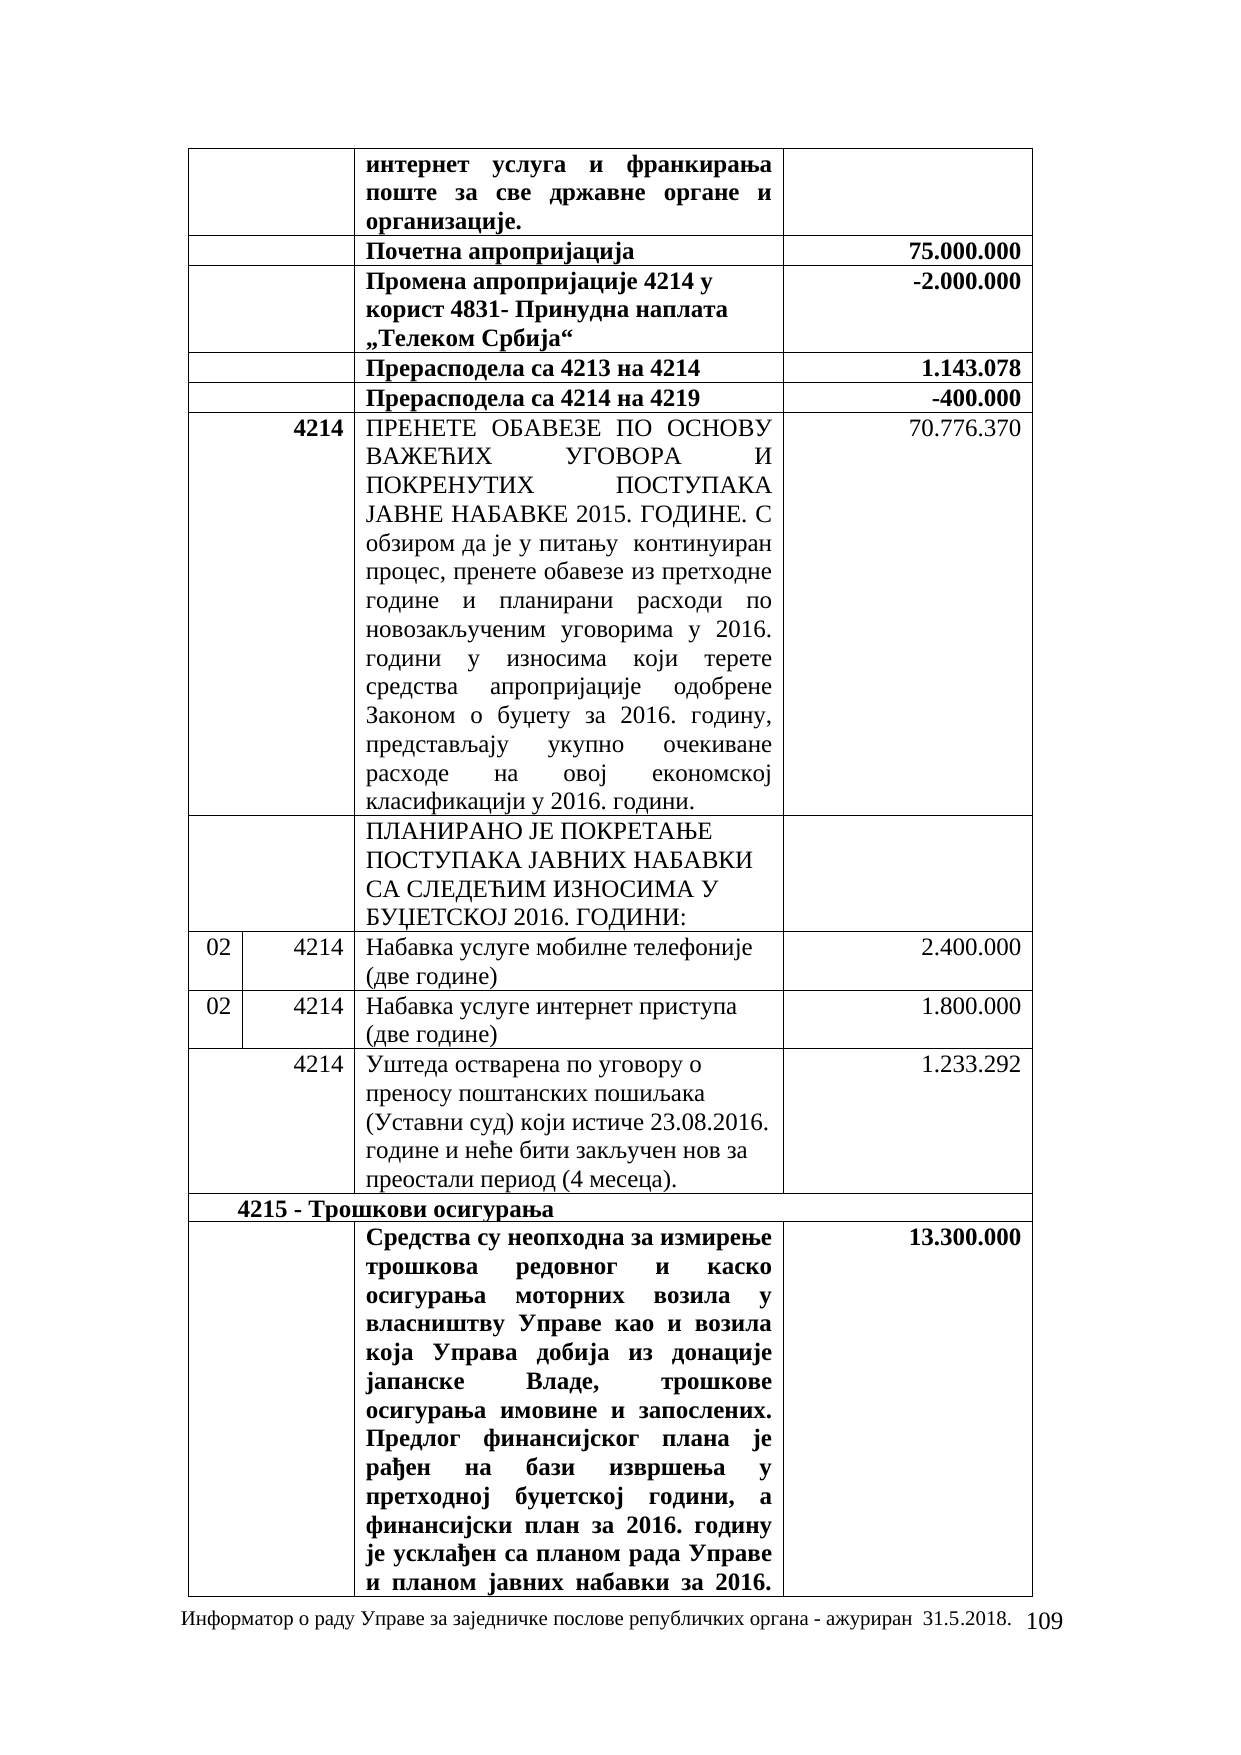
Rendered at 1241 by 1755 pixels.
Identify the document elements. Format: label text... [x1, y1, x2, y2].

table_cell интернет услуга и франкирања поште за све државне органе и организације. [355, 149, 783, 235]
table_cell ПРЕНЕТЕ ОБАВЕЗЕ ПО ОСНОВУ ВАЖЕЋИХ УГОВОРА И ПОКРЕНУТИХ ПОСТУПАКА ЈАВНЕ НАБАВКЕ 2015. ГОДИНЕ. С обзиром да је у питању континуиран процес, пренете обавезе из претходне године и планирани расходи по новозакљученим уговорима у 2016. години у износима који терете средства апропријације одобрене Законом о буџету за 2016. годину, представљају укупно очекиване расходе на овој економској класификацији у 2016. години. [355, 413, 783, 815]
table_cell [1033, 235, 1074, 265]
table_cell 4214 [189, 413, 354, 815]
table_cell [784, 816, 1032, 931]
table_cell -400.000 [784, 383, 1032, 412]
table_cell Набавка услуге интернет приступа (две године) [355, 991, 783, 1048]
table_cell 4215 - Трошкови осигурања [189, 1194, 1032, 1221]
table_cell 02 [189, 991, 242, 1048]
table_cell 75.000.000 [784, 236, 1032, 265]
table_cell Прерасподела са 4214 на 4219 [355, 383, 783, 412]
table_cell [1033, 931, 1074, 990]
table_cell 4214 [243, 932, 354, 990]
table_cell [189, 236, 354, 265]
table_cell 2.400.000 [784, 932, 1032, 990]
table_cell [1033, 382, 1074, 412]
table_cell [189, 149, 354, 235]
table_cell [1033, 1221, 1074, 1596]
table_cell [189, 816, 354, 931]
table_cell 4214 [189, 1049, 354, 1193]
table_cell 4214 [243, 991, 354, 1048]
table_cell [189, 266, 354, 352]
table_cell 13.300.000 [784, 1222, 1032, 1596]
table_cell 70.776.370 [784, 413, 1032, 815]
table_cell ПЛАНИРАНО ЈЕ ПОКРЕТАЊЕ ПОСТУПАКА ЈАВНИХ НАБАВКИ СА СЛЕДЕЋИМ ИЗНОСИМА У БУЏЕТСКОЈ 2016. ГОДИНИ: [355, 816, 783, 931]
table_cell 1.800.000 [784, 991, 1032, 1048]
table_cell [1033, 148, 1074, 235]
table_cell [1033, 1193, 1074, 1221]
table_cell Промена апропријације 4214 у корист 4831- Принудна наплата „Телеком Србија“ [355, 266, 783, 352]
table_cell [189, 383, 354, 412]
table_cell Прерасподела са 4213 на 4214 [355, 353, 783, 382]
table_cell [784, 149, 1032, 235]
table_cell 02 [189, 932, 242, 990]
table_cell 1.143.078 [784, 353, 1032, 382]
table_cell [1033, 1048, 1074, 1193]
table_cell Набавка услуге мобилне телефоније (две године) [355, 932, 783, 990]
table_cell Уштеда остварена по уговору о преносу поштанских пошиљака (Уставни суд) који истиче 23.08.2016. године и неће бити закључен нов за преостали период (4 месеца). [355, 1049, 783, 1193]
table_cell [1033, 815, 1074, 931]
table_cell [189, 1222, 354, 1596]
table_cell 1.233.292 [784, 1049, 1032, 1193]
table_cell Почетна апропријација [355, 236, 783, 265]
table_cell [1033, 412, 1074, 815]
table_cell [1033, 352, 1074, 382]
table_cell [1033, 265, 1074, 352]
table_cell -2.000.000 [784, 266, 1032, 352]
table_cell Средства су неопходна за измирење трошкова редовног и каско осигурања моторних возила у власништву Управе као и возила која Управа добија из донације јапанске Владе, трошкове осигурања имовине и запослених. Предлог финансијског плана је рађен на бази извршења у претходној буџетској години, а финансијски план за 2016. годину је усклађен са планом рада Управе и планом јавних набавки за 2016. [355, 1222, 783, 1596]
table_cell [189, 353, 354, 382]
table_cell [1033, 990, 1074, 1048]
